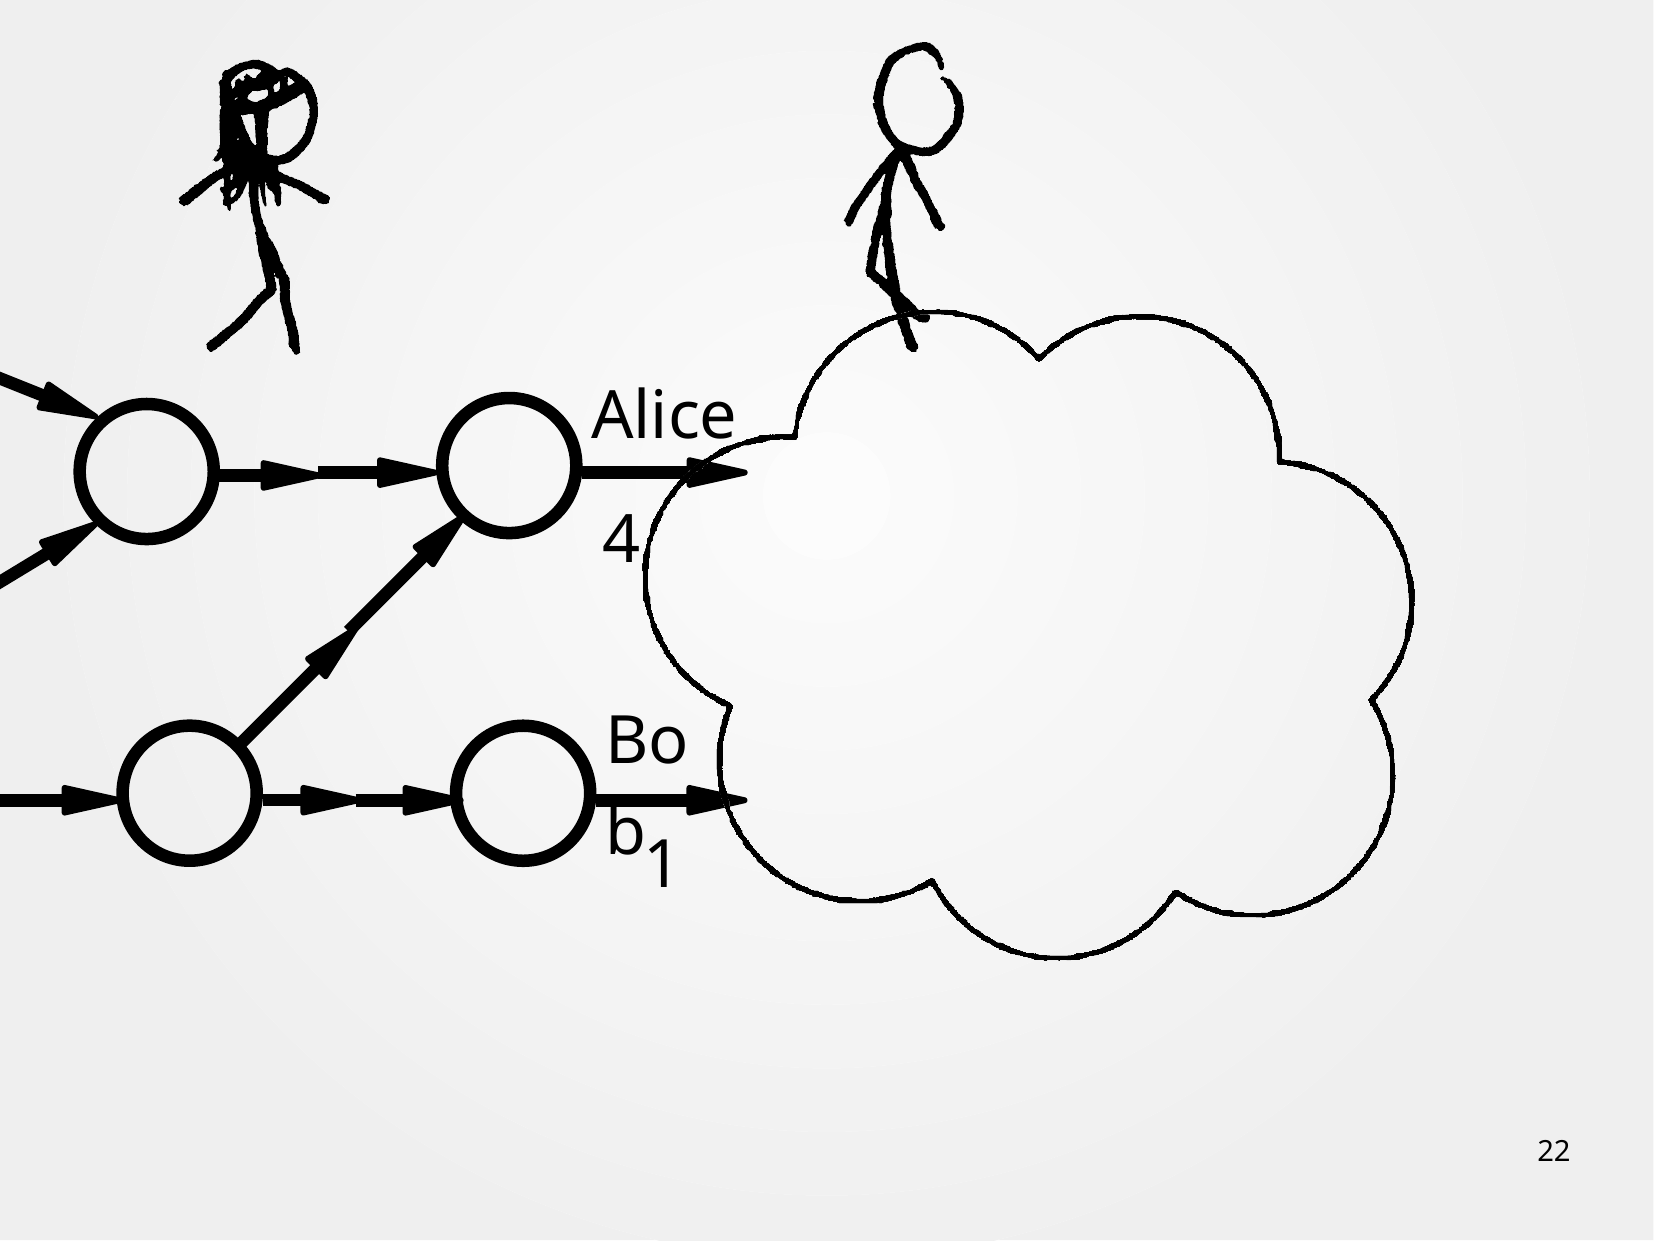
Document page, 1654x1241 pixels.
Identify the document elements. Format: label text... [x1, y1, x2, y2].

picture [177, 58, 332, 355]
text_box 4 [587, 484, 637, 587]
text_box Bob [590, 684, 637, 780]
text_box 1 [628, 809, 637, 911]
picture [637, 38, 1418, 1034]
text_box Alice [576, 359, 637, 455]
